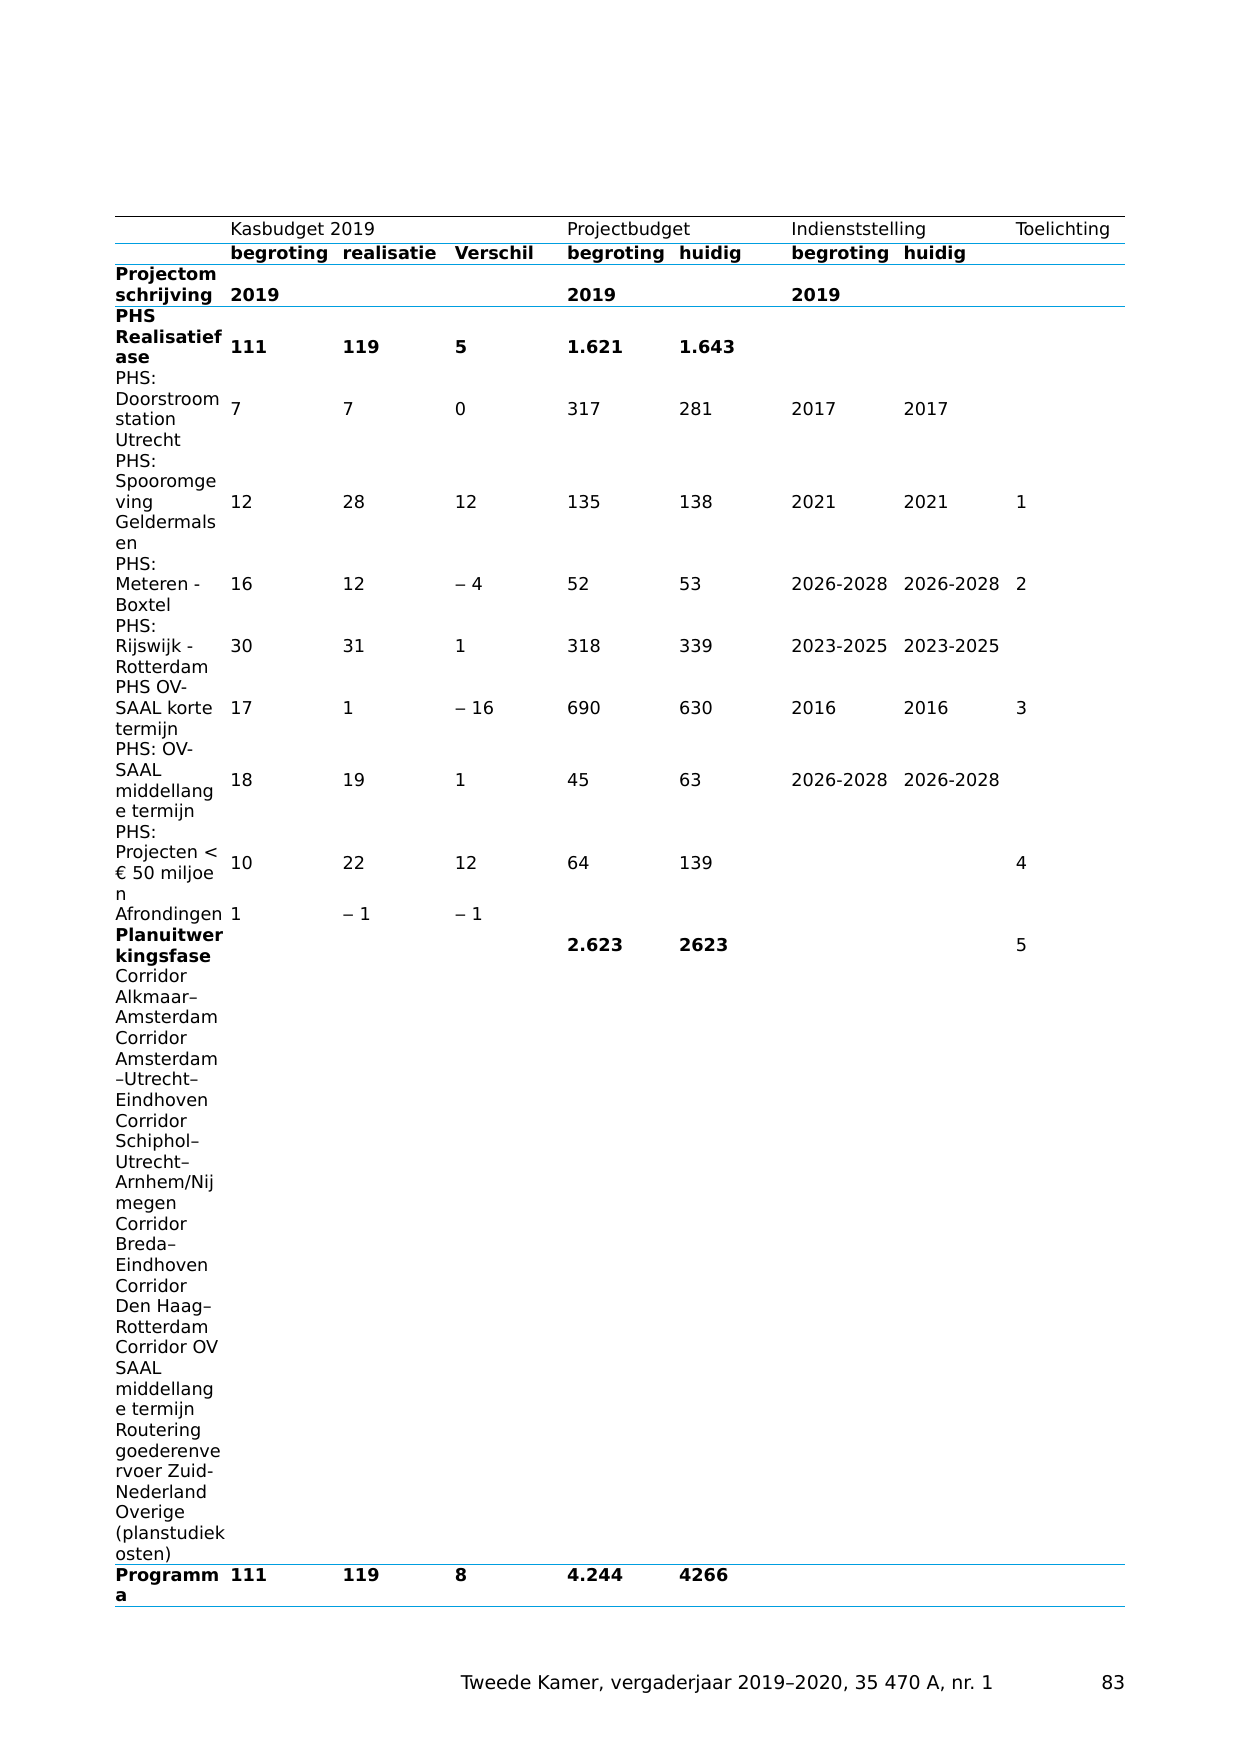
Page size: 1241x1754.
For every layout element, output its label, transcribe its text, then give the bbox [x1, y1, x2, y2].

table_cell 1 [452, 616, 564, 677]
table_cell Verschil [452, 244, 564, 264]
table_cell ‒ 1 [340, 904, 452, 925]
table_cell 135 [564, 451, 676, 554]
table_cell 4266 [676, 1565, 788, 1606]
table_cell 2 [1013, 554, 1125, 616]
table_cell 2016 [788, 678, 900, 739]
table_cell PHS: OV-SAAL middellange termijn [115, 739, 227, 822]
table_cell [900, 265, 1013, 306]
table_cell [452, 1111, 564, 1214]
table_cell [340, 265, 452, 306]
table_cell [1013, 265, 1125, 306]
table_cell [676, 1214, 788, 1276]
table_cell [900, 1420, 1013, 1502]
table_cell PHS OV-SAAL korte termijn [115, 678, 227, 739]
table_cell 63 [676, 739, 788, 822]
table_cell [788, 1276, 900, 1337]
table_cell [1013, 1565, 1125, 1606]
table_cell 5 [452, 327, 564, 368]
table_cell [115, 244, 227, 264]
table_cell Indienststelling [788, 217, 1013, 243]
table_cell [564, 1420, 676, 1502]
table_cell 119 [340, 1565, 452, 1606]
table_cell 45 [564, 739, 676, 822]
table_cell [227, 307, 339, 327]
table_cell 1 [1013, 451, 1125, 554]
table_cell [676, 1338, 788, 1420]
table_cell 630 [676, 678, 788, 739]
table_cell [1013, 616, 1125, 677]
table_cell 281 [676, 368, 788, 451]
table_cell Kasbudget 2019 [227, 217, 564, 243]
table_cell 2017 [788, 368, 900, 451]
table_cell [340, 1214, 452, 1276]
table_cell 2021 [788, 451, 900, 554]
table_cell [452, 966, 564, 1028]
table_cell [788, 1214, 900, 1276]
table_cell [788, 1503, 900, 1564]
table_cell 12 [452, 822, 564, 904]
table_cell 2026-2028 [900, 739, 1013, 822]
table_cell 3 [1013, 678, 1125, 739]
table_cell [564, 1111, 676, 1214]
table_cell [900, 1214, 1013, 1276]
table_cell [676, 1111, 788, 1214]
table_cell [900, 1503, 1013, 1564]
table_cell [788, 327, 900, 368]
table_cell 2023-2025 [788, 616, 900, 677]
table_cell [227, 1338, 339, 1420]
table_cell 1.621 [564, 327, 676, 368]
table_cell 2026-2028 [788, 554, 900, 616]
table_cell [1013, 1028, 1125, 1111]
table_cell [900, 1276, 1013, 1337]
table_cell Corridor Breda–Eindhoven [115, 1214, 227, 1276]
table_cell Afrondingen [115, 904, 227, 925]
table_cell [788, 1420, 900, 1502]
table_cell [564, 1276, 676, 1337]
table_cell [564, 904, 676, 925]
table_cell realisatie [340, 244, 452, 264]
table_cell [1013, 368, 1125, 451]
table_cell [1013, 739, 1125, 822]
table_cell [340, 1276, 452, 1337]
table_cell Corridor Amsterdam–Utrecht–Eindhoven [115, 1028, 227, 1111]
table_cell [676, 1420, 788, 1502]
table_cell 138 [676, 451, 788, 554]
table_cell [227, 925, 339, 966]
table_cell 31 [340, 616, 452, 677]
table_cell 12 [452, 451, 564, 554]
table_cell [1013, 1503, 1125, 1564]
table_cell 18 [227, 739, 339, 822]
table_cell ‒ 4 [452, 554, 564, 616]
table_cell [788, 904, 900, 925]
table_cell ‒ 1 [452, 904, 564, 925]
table_cell 1 [340, 678, 452, 739]
table_cell [452, 1028, 564, 1111]
table_cell Realisatiefase [115, 327, 227, 368]
table_cell [452, 1276, 564, 1337]
table_cell [564, 1028, 676, 1111]
table_cell [1013, 904, 1125, 925]
table_cell Projectbudget [564, 217, 788, 243]
table_cell [788, 1111, 900, 1214]
table_cell [1013, 244, 1125, 264]
table_cell Projectomschrijving [115, 265, 227, 306]
table_cell [340, 1503, 452, 1564]
table_cell [452, 925, 564, 966]
table_cell Corridor OV SAAL middellange termijn [115, 1338, 227, 1420]
table_cell [1013, 1276, 1125, 1337]
table_cell ‒ 16 [452, 678, 564, 739]
table_cell [115, 217, 227, 243]
table_cell 19 [340, 739, 452, 822]
table_cell [452, 1503, 564, 1564]
table_cell Programma [115, 1565, 227, 1606]
table_cell PHS: Meteren - Boxtel [115, 554, 227, 616]
table_header Projectoverzicht Programma Hoogfrequent Spoor (17.10) (bedragen x € 1 miljoen) [115, 191, 1125, 216]
table_cell [900, 1028, 1013, 1111]
table_cell [676, 904, 788, 925]
table_cell 4.244 [564, 1565, 676, 1606]
table_cell begroting [564, 244, 676, 264]
table_cell [900, 966, 1013, 1028]
table_cell [900, 307, 1013, 327]
table_cell 1.643 [676, 327, 788, 368]
table_cell [676, 1276, 788, 1337]
table_cell PHS: Spooromgeving Geldermalsen [115, 451, 227, 554]
table_cell 22 [340, 822, 452, 904]
table_cell PHS: Rijswijk - Rotterdam [115, 616, 227, 677]
table_cell 2019 [227, 265, 339, 306]
table_cell [340, 925, 452, 966]
table_cell 7 [340, 368, 452, 451]
table_cell begroting [227, 244, 339, 264]
table_cell 8 [452, 1565, 564, 1606]
table_cell 28 [340, 451, 452, 554]
table_cell [452, 265, 564, 306]
table_cell begroting [788, 244, 900, 264]
table_cell 30 [227, 616, 339, 677]
table_cell 2016 [900, 678, 1013, 739]
table_cell [452, 1420, 564, 1502]
table_cell 12 [227, 451, 339, 554]
table_cell 2623 [676, 925, 788, 966]
table_cell 111 [227, 327, 339, 368]
table_cell [900, 327, 1013, 368]
table_cell [452, 307, 564, 327]
table_cell [676, 265, 788, 306]
table_cell 1 [452, 739, 564, 822]
table_cell [900, 1111, 1013, 1214]
table_cell 53 [676, 554, 788, 616]
table_cell [227, 1276, 339, 1337]
table_cell 2023-2025 [900, 616, 1013, 677]
table_cell 0 [452, 368, 564, 451]
table_cell 119 [340, 327, 452, 368]
table_cell 1 [227, 904, 339, 925]
table_cell huidig [676, 244, 788, 264]
table_cell [1013, 1338, 1125, 1420]
table_cell 7 [227, 368, 339, 451]
table_cell 10 [227, 822, 339, 904]
table_cell 139 [676, 822, 788, 904]
table_cell [1013, 1111, 1125, 1214]
table_cell [452, 1214, 564, 1276]
table_cell [788, 1565, 900, 1606]
table_cell [227, 1503, 339, 1564]
table_cell 16 [227, 554, 339, 616]
table_cell [227, 1214, 339, 1276]
table_cell 2017 [900, 368, 1013, 451]
table_cell [676, 966, 788, 1028]
table_cell [788, 966, 900, 1028]
table_cell huidig [900, 244, 1013, 264]
table_cell [900, 1565, 1013, 1606]
table_cell [900, 904, 1013, 925]
table_cell [452, 1338, 564, 1420]
table_cell [564, 1214, 676, 1276]
table_cell [900, 1338, 1013, 1420]
table_cell 318 [564, 616, 676, 677]
table_cell Routering goederenvervoer Zuid-Nederland [115, 1420, 227, 1502]
table_cell [676, 1028, 788, 1111]
table_cell [788, 307, 900, 327]
table_cell 690 [564, 678, 676, 739]
table_cell PHS: Doorstroomstation Utrecht [115, 368, 227, 451]
table_cell [227, 966, 339, 1028]
table_cell 4 [1013, 822, 1125, 904]
table_cell [340, 966, 452, 1028]
table_cell Corridor Den Haag– Rotterdam [115, 1276, 227, 1337]
table_cell [340, 1111, 452, 1214]
table_cell 52 [564, 554, 676, 616]
table_cell 2021 [900, 451, 1013, 554]
table_cell [676, 307, 788, 327]
table_cell [1013, 1420, 1125, 1502]
table_cell [340, 1338, 452, 1420]
table_cell [340, 1420, 452, 1502]
table_cell 17 [227, 678, 339, 739]
table_cell [340, 1028, 452, 1111]
table_cell [564, 1503, 676, 1564]
table_cell 64 [564, 822, 676, 904]
table_cell [788, 1338, 900, 1420]
table_cell [1013, 1214, 1125, 1276]
table_cell 2.623 [564, 925, 676, 966]
table_cell 12 [340, 554, 452, 616]
table_cell Corridor Alkmaar–Amsterdam [115, 966, 227, 1028]
table_cell [227, 1420, 339, 1502]
table_cell 2019 [788, 265, 900, 306]
table_cell Toelichting [1013, 217, 1125, 243]
table_cell 5 [1013, 925, 1125, 966]
table_cell Corridor Schiphol–Utrecht–Arnhem/Nijmegen [115, 1111, 227, 1214]
table_cell [900, 822, 1013, 904]
table_cell [564, 307, 676, 327]
table_cell PHS [115, 307, 227, 327]
table_cell [564, 966, 676, 1028]
table_cell [788, 822, 900, 904]
table_cell PHS: Projecten < € 50 miljoen [115, 822, 227, 904]
table_cell 317 [564, 368, 676, 451]
table_cell [900, 925, 1013, 966]
table_cell [227, 1028, 339, 1111]
table_cell 339 [676, 616, 788, 677]
table_cell [788, 1028, 900, 1111]
table_cell 2026-2028 [900, 554, 1013, 616]
table_cell 111 [227, 1565, 339, 1606]
table_cell 2019 [564, 265, 676, 306]
table_cell 2026-2028 [788, 739, 900, 822]
table_cell [1013, 327, 1125, 368]
table_cell [564, 1338, 676, 1420]
table_cell [676, 1503, 788, 1564]
table_cell [1013, 307, 1125, 327]
table_cell [227, 1111, 339, 1214]
table_cell Overige (planstudiekosten) [115, 1503, 227, 1564]
table_cell [788, 925, 900, 966]
table_cell [340, 307, 452, 327]
table_cell [1013, 966, 1125, 1028]
table_cell Planuitwerkingsfase [115, 925, 227, 966]
